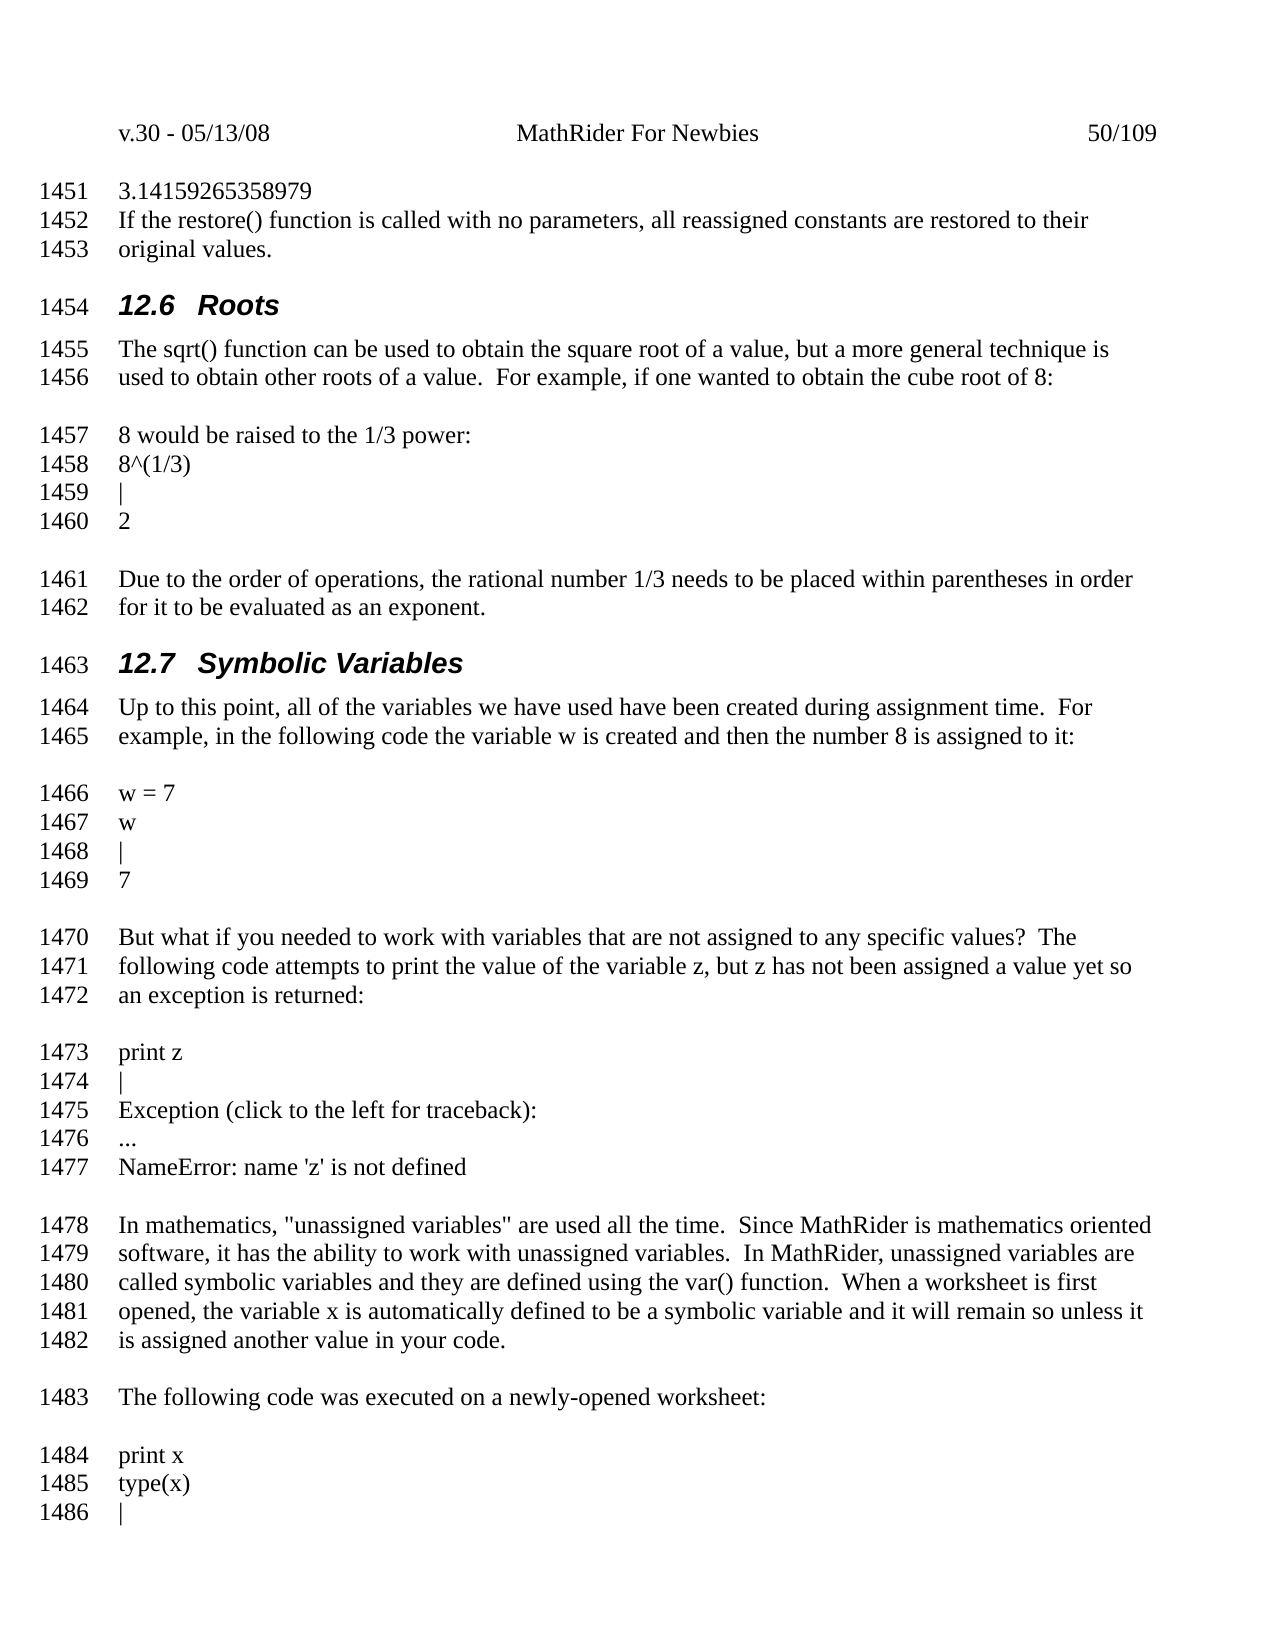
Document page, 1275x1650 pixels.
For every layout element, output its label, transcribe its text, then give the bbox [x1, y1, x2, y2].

text 8 would be raised to the 1/3 power: [118, 420, 1157, 449]
text type(x) [118, 1468, 1157, 1497]
text In mathematics, "unassigned variables" are used all the time. Since MathRider is mathematics oriented software, it has the ability to work with unassigned variables. In MathRider, unassigned variables are called symbolic variables and they are defined using the var() function. When a worksheet is first opened, the variable x is automatically defined to be a symbolic variable and it will remain so unless it is assigned another value in your code. [118, 1210, 1157, 1353]
text print x [118, 1440, 1157, 1468]
text | [118, 1497, 1157, 1526]
text w [118, 807, 1157, 836]
text 2 [118, 506, 1157, 535]
text w = 7 [118, 778, 1157, 807]
subtitle Roots [118, 288, 1157, 321]
text | [118, 477, 1157, 506]
subtitle Symbolic Variables [118, 646, 1157, 680]
text The sqrt() function can be used to obtain the square root of a value, but a more general technique is used to obtain other roots of a value. For example, if one wanted to obtain the cube root of 8: [118, 334, 1157, 391]
text ... [118, 1123, 1157, 1152]
text 8^(1/3) [118, 449, 1157, 477]
text NameError: name 'z' is not defined [118, 1152, 1157, 1181]
text The following code was executed on a newly-opened worksheet: [118, 1382, 1157, 1411]
text Due to the order of operations, the rational number 1/3 needs to be placed within parentheses in order for it to be evaluated as an exponent. [118, 564, 1157, 621]
text If the restore() function is called with no parameters, all reassigned constants are restored to their original values. [118, 205, 1157, 263]
text 7 [118, 865, 1157, 893]
text Up to this point, all of the variables we have used have been created during assignment time. For example, in the following code the variable w is created and then the number 8 is assigned to it: [118, 692, 1157, 750]
text | [118, 836, 1157, 865]
text Exception (click to the left for traceback): [118, 1095, 1157, 1123]
text 3.14159265358979 [118, 176, 1157, 205]
text print z [118, 1037, 1157, 1066]
text | [118, 1066, 1157, 1095]
text But what if you needed to work with variables that are not assigned to any specific values? The following code attempts to print the value of the variable z, but z has not been assigned a value yet so an exception is returned: [118, 922, 1157, 1008]
